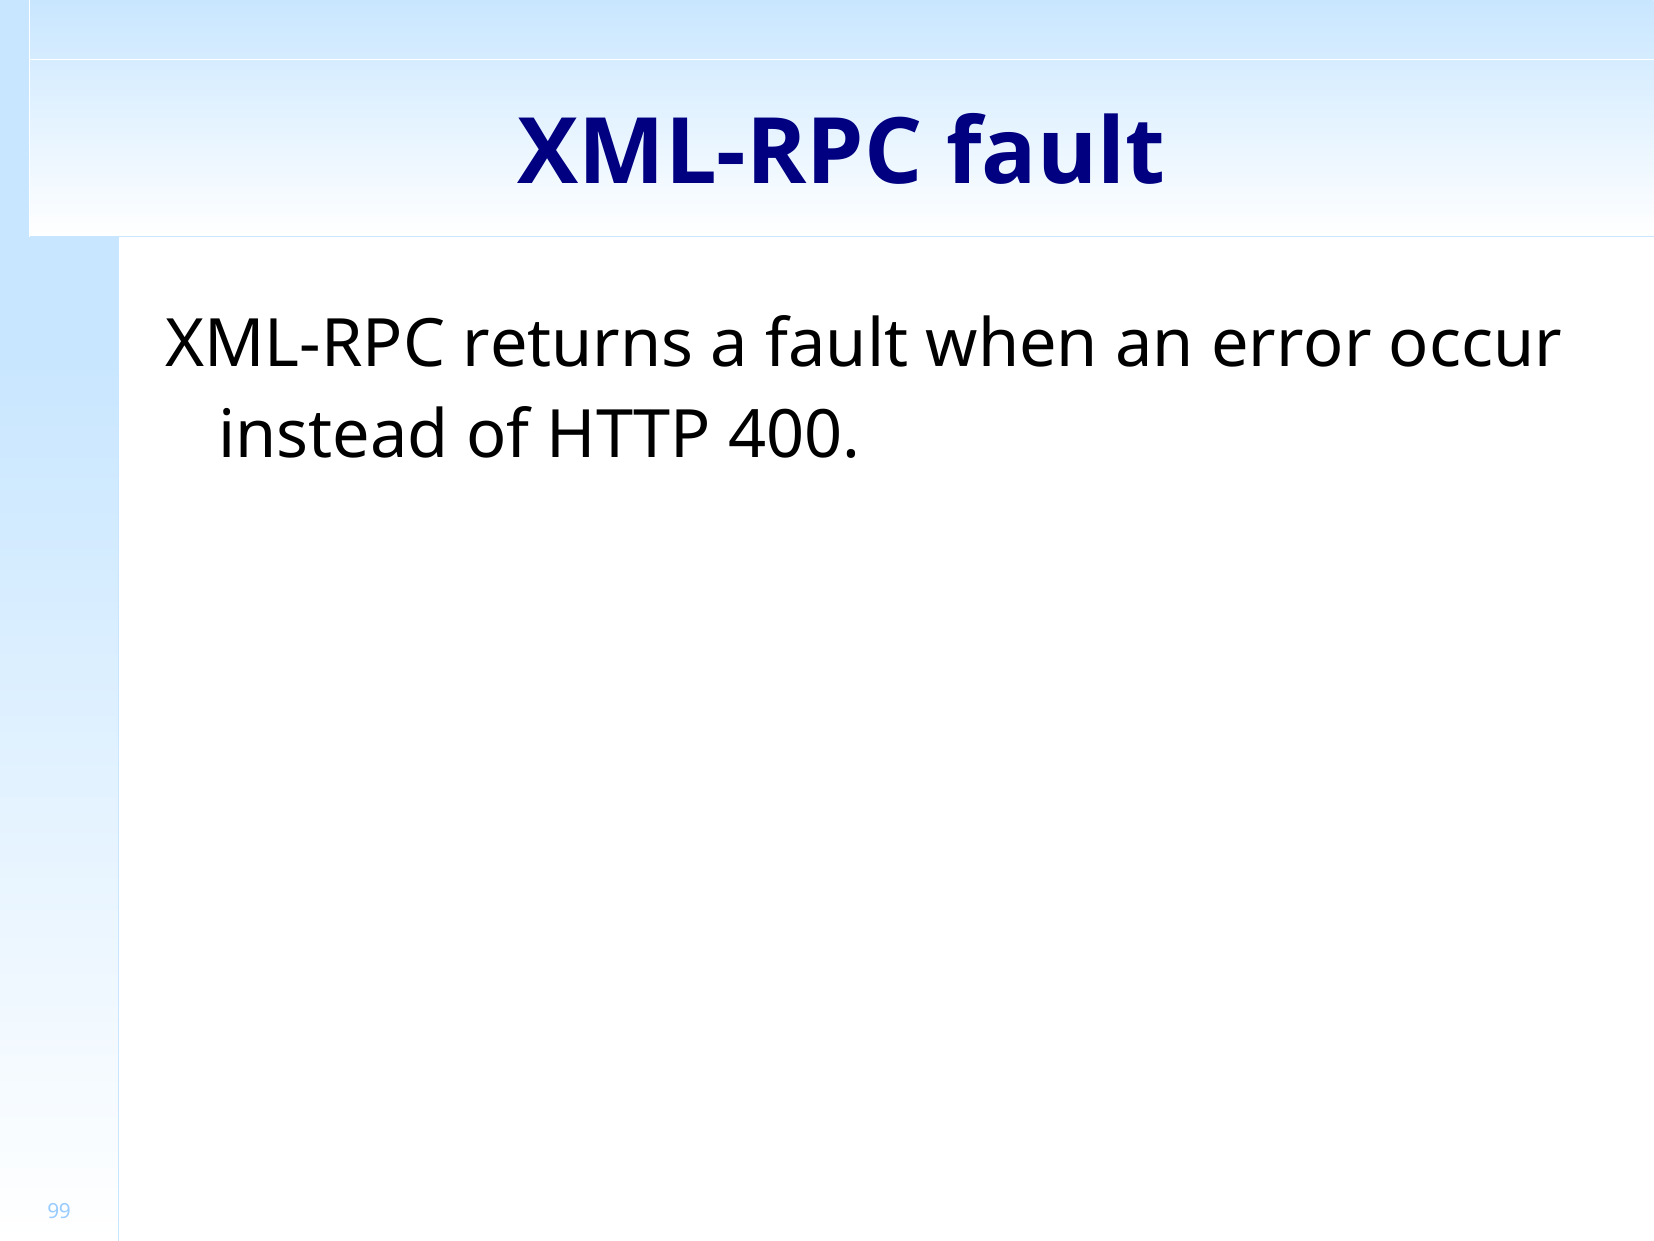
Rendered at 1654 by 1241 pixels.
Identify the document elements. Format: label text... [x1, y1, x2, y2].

title XML-RPC fault [29, 59, 1654, 237]
list XML-RPC returns a fault when an error occur instead of HTTP 400. [147, 295, 1625, 1182]
